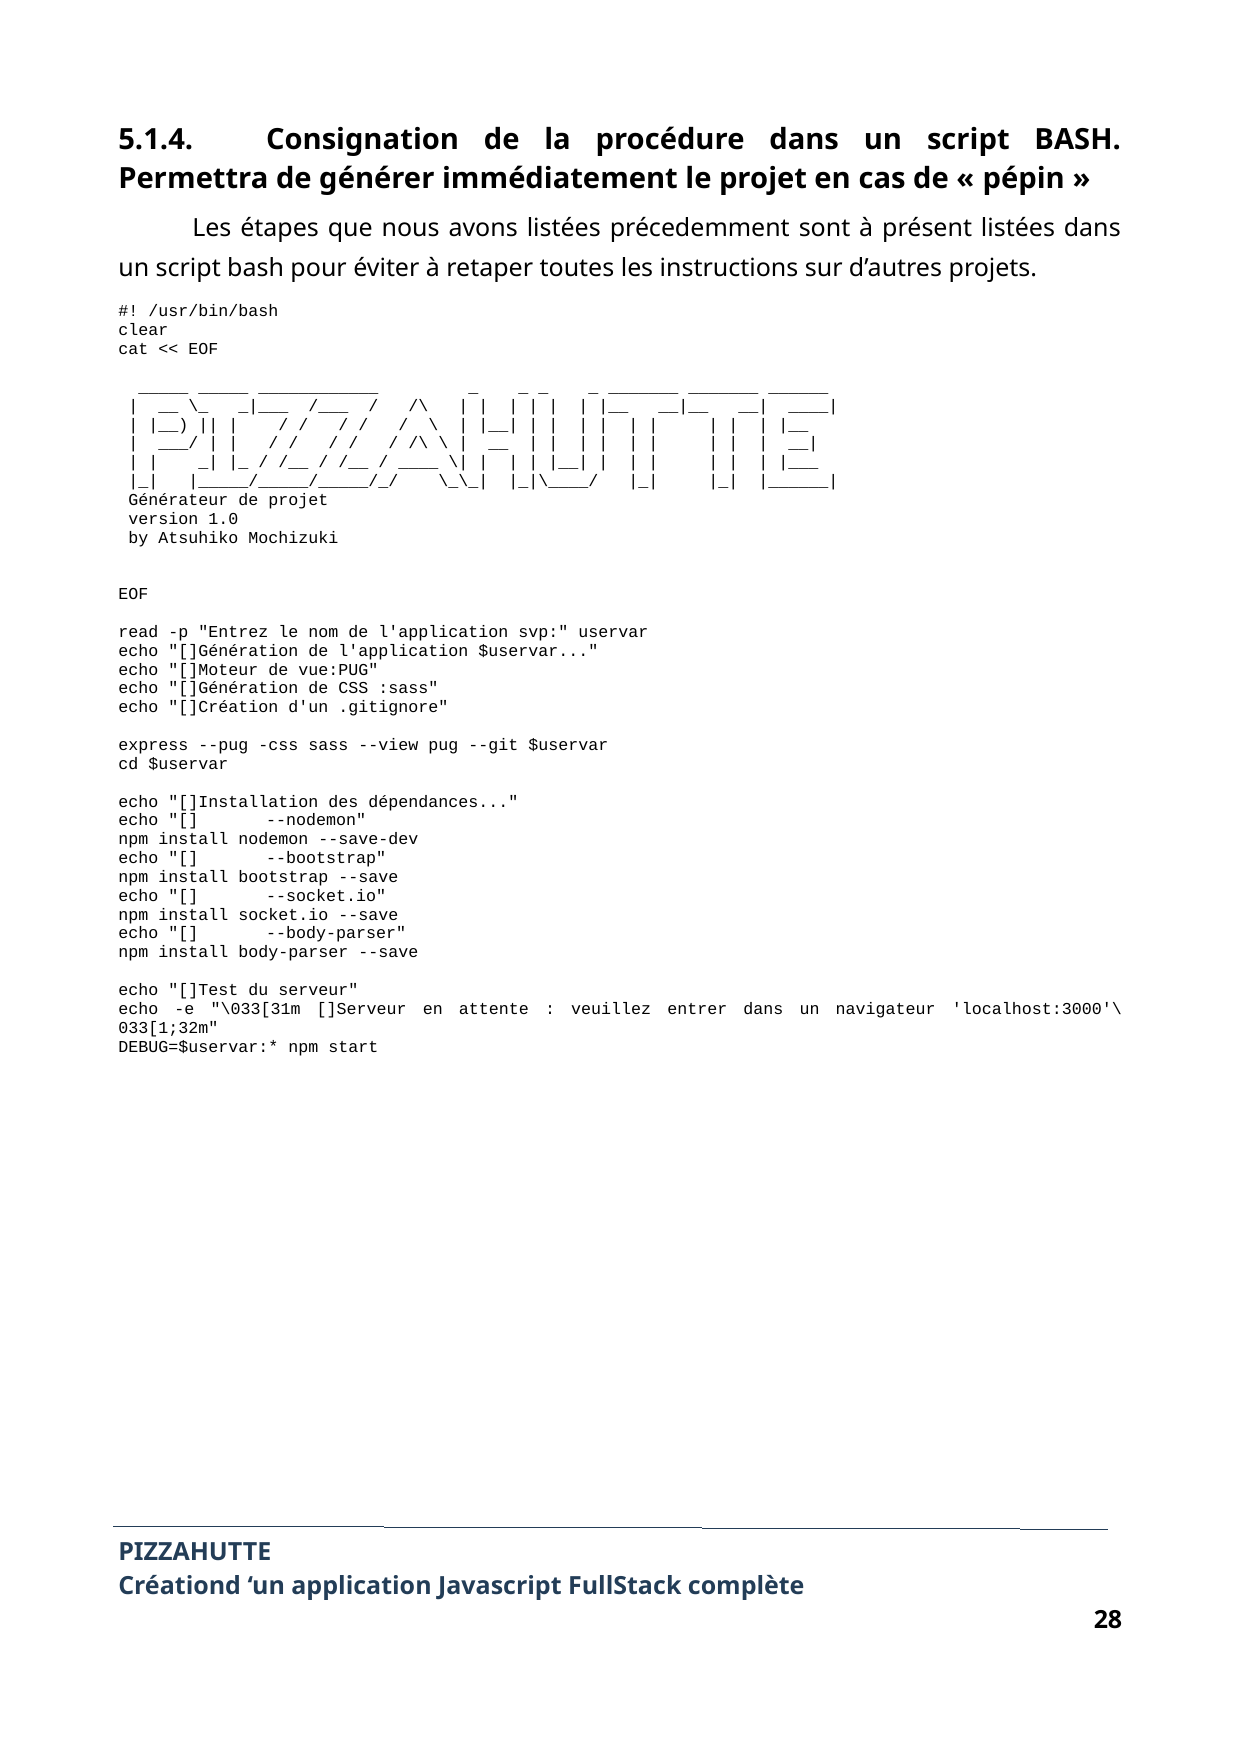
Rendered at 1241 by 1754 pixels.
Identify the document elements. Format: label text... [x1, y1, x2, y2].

text echo "[]Génération de l'application $uservar..." [118, 642, 1122, 661]
text echo "[]Création d'un .gitignore" [118, 699, 1122, 718]
subtitle Consignation de la procédure dans un script BASH. Permettra de générer immédiatement le projet en cas de « pépin » [118, 118, 1122, 197]
text #! /usr/bin/bash [118, 303, 1122, 322]
text echo "[] --socket.io" [118, 887, 1122, 906]
text cd $uservar [118, 755, 1122, 774]
text npm install nodemon --save-dev [118, 831, 1122, 850]
text version 1.0 [118, 510, 1122, 529]
text EOF [118, 586, 1122, 604]
text read -p "Entrez le nom de l'application svp:" uservar [118, 623, 1122, 642]
text | ___/ | | / / / / / /\ \ | __ | | | | | | | | | __| [118, 435, 1122, 454]
text echo "[]Moteur de vue:PUG" [118, 661, 1122, 680]
text by Atsuhiko Mochizuki [118, 529, 1122, 548]
text echo "[]Test du serveur" [118, 982, 1122, 1001]
text npm install body-parser --save [118, 944, 1122, 963]
text DEBUG=$uservar:* npm start [118, 1038, 1122, 1057]
text echo "[] --nodemon" [118, 812, 1122, 831]
text Les étapes que nous avons listées précedemment sont à présent listées dans un script bash pour éviter à retaper toutes les instructions sur d’autres projets. [118, 210, 1122, 283]
text Générateur de projet [118, 491, 1122, 510]
text echo -e "\033[31m []Serveur en attente : veuillez entrer dans un navigateur 'localhost:3000'\033[1;32m" [118, 1001, 1122, 1038]
text echo "[]Installation des dépendances..." [118, 793, 1122, 812]
text echo "[] --body-parser" [118, 925, 1122, 944]
text echo "[]Génération de CSS :sass" [118, 680, 1122, 699]
text cat << EOF [118, 341, 1122, 359]
text echo "[] --bootstrap" [118, 850, 1122, 868]
text npm install bootstrap --save [118, 868, 1122, 887]
text | |__) || | / / / / / \ | |__| | | | | | | | | | |__ [118, 416, 1122, 435]
text | __ \_ _|___ /___ / /\ | | | | | | |__ __|__ __| ____| [118, 397, 1122, 416]
text express --pug -css sass --view pug --git $uservar [118, 737, 1122, 755]
text |_| |_____/_____/_____/_/ \_\_| |_|\____/ |_| |_| |______| [118, 473, 1122, 491]
text _____ _____ ____________ _ _ _ _ _______ _______ ______ [118, 378, 1122, 397]
text | | _| |_ / /__ / /__ / ____ \| | | | |__| | | | | | | |___ [118, 454, 1122, 473]
text npm install socket.io --save [118, 906, 1122, 925]
text clear [118, 322, 1122, 341]
